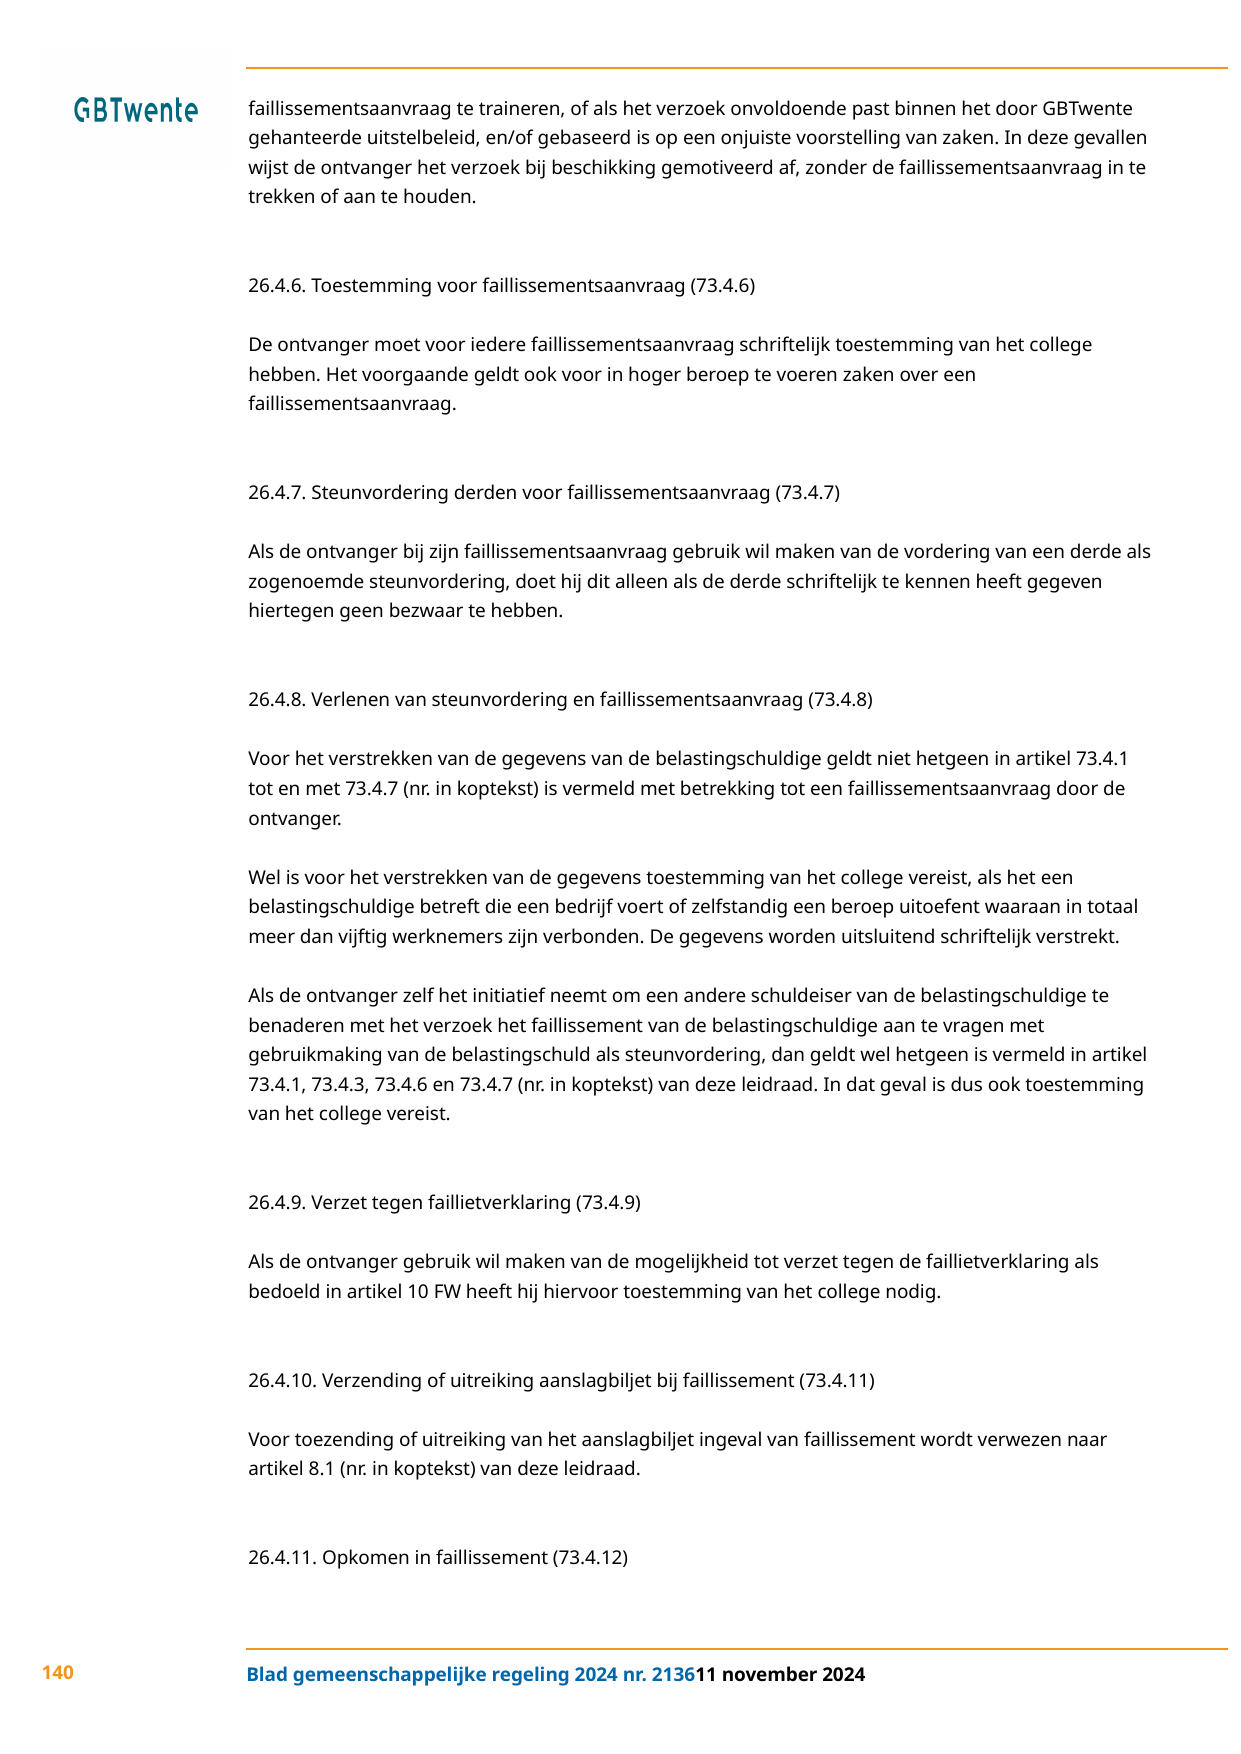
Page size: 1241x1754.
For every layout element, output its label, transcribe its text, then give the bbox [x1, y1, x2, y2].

text 26.4.11. Opkomen in faillissement (73.4.12) [248, 1544, 1152, 1570]
text 26.4.7. Steunvordering derden voor faillissementsaanvraag (73.4.7) [248, 479, 1152, 505]
text 26.4.6. Toestemming voor faillissementsaanvraag (73.4.6) [248, 272, 1152, 298]
text Wel is voor het verstrekken van de gegevens toestemming van het college vereist, als het een belastingschuldige betreft die een bedrijf voert of zelfstandig een beroep uitoefent waaraan in totaal meer dan vijftig werknemers zijn verbonden. De gegevens worden uitsluitend schriftelijk verstrekt. [248, 864, 1152, 949]
text 26.4.8. Verlenen van steunvordering en faillissementsaanvraag (73.4.8) [248, 686, 1152, 712]
text Als de ontvanger zelf het initiatief neemt om een andere schuldeiser van de belastingschuldige te benaderen met het verzoek het faillissement van de belastingschuldige aan te vragen met gebruikmaking van de belastingschuld als steunvordering, dan geldt wel hetgeen is vermeld in artikel 73.4.1, 73.4.3, 73.4.6 en 73.4.7 (nr. in koptekst) van deze leidraad. In dat geval is dus ook toestemming van het college vereist. [248, 982, 1152, 1126]
picture [41, 47, 231, 172]
text Voor het verstrekken van de gegevens van de belastingschuldige geldt niet hetgeen in artikel 73.4.1 tot en met 73.4.7 (nr. in koptekst) is vermeld met betrekking tot een faillissementsaanvraag door de ontvanger. [248, 746, 1152, 831]
text Als de ontvanger gebruik wil maken van de mogelijkheid tot verzet tegen de faillietverklaring als bedoeld in artikel 10 FW heeft hij hiervoor toestemming van het college nodig. [248, 1248, 1152, 1304]
text faillissementsaanvraag te traineren, of als het verzoek onvoldoende past binnen het door GBTwente gehanteerde uitstelbeleid, en/of gebaseerd is op een onjuiste voorstelling van zaken. In deze gevallen wijst de ontvanger het verzoek bij beschikking gemotiveerd af, zonder de faillissementsaanvraag in te trekken of aan te houden. [248, 95, 1152, 209]
text De ontvanger moet voor iedere faillissementsaanvraag schriftelijk toestemming van het college hebben. Het voorgaande geldt ook voor in hoger beroep te voeren zaken over een faillissementsaanvraag. [248, 331, 1152, 416]
text 26.4.10. Verzending of uitreiking aanslagbiljet bij faillissement (73.4.11) [248, 1367, 1152, 1393]
text Voor toezending of uitreiking van het aanslagbiljet ingeval van faillissement wordt verwezen naar artikel 8.1 (nr. in koptekst) van deze leidraad. [248, 1426, 1152, 1481]
text 26.4.9. Verzet tegen faillietverklaring (73.4.9) [248, 1189, 1152, 1215]
text Als de ontvanger bij zijn faillissementsaanvraag gebruik wil maken van de vordering van een derde als zogenoemde steunvordering, doet hij dit alleen als de derde schriftelijk te kennen heeft gegeven hiertegen geen bezwaar te hebben. [248, 538, 1152, 623]
